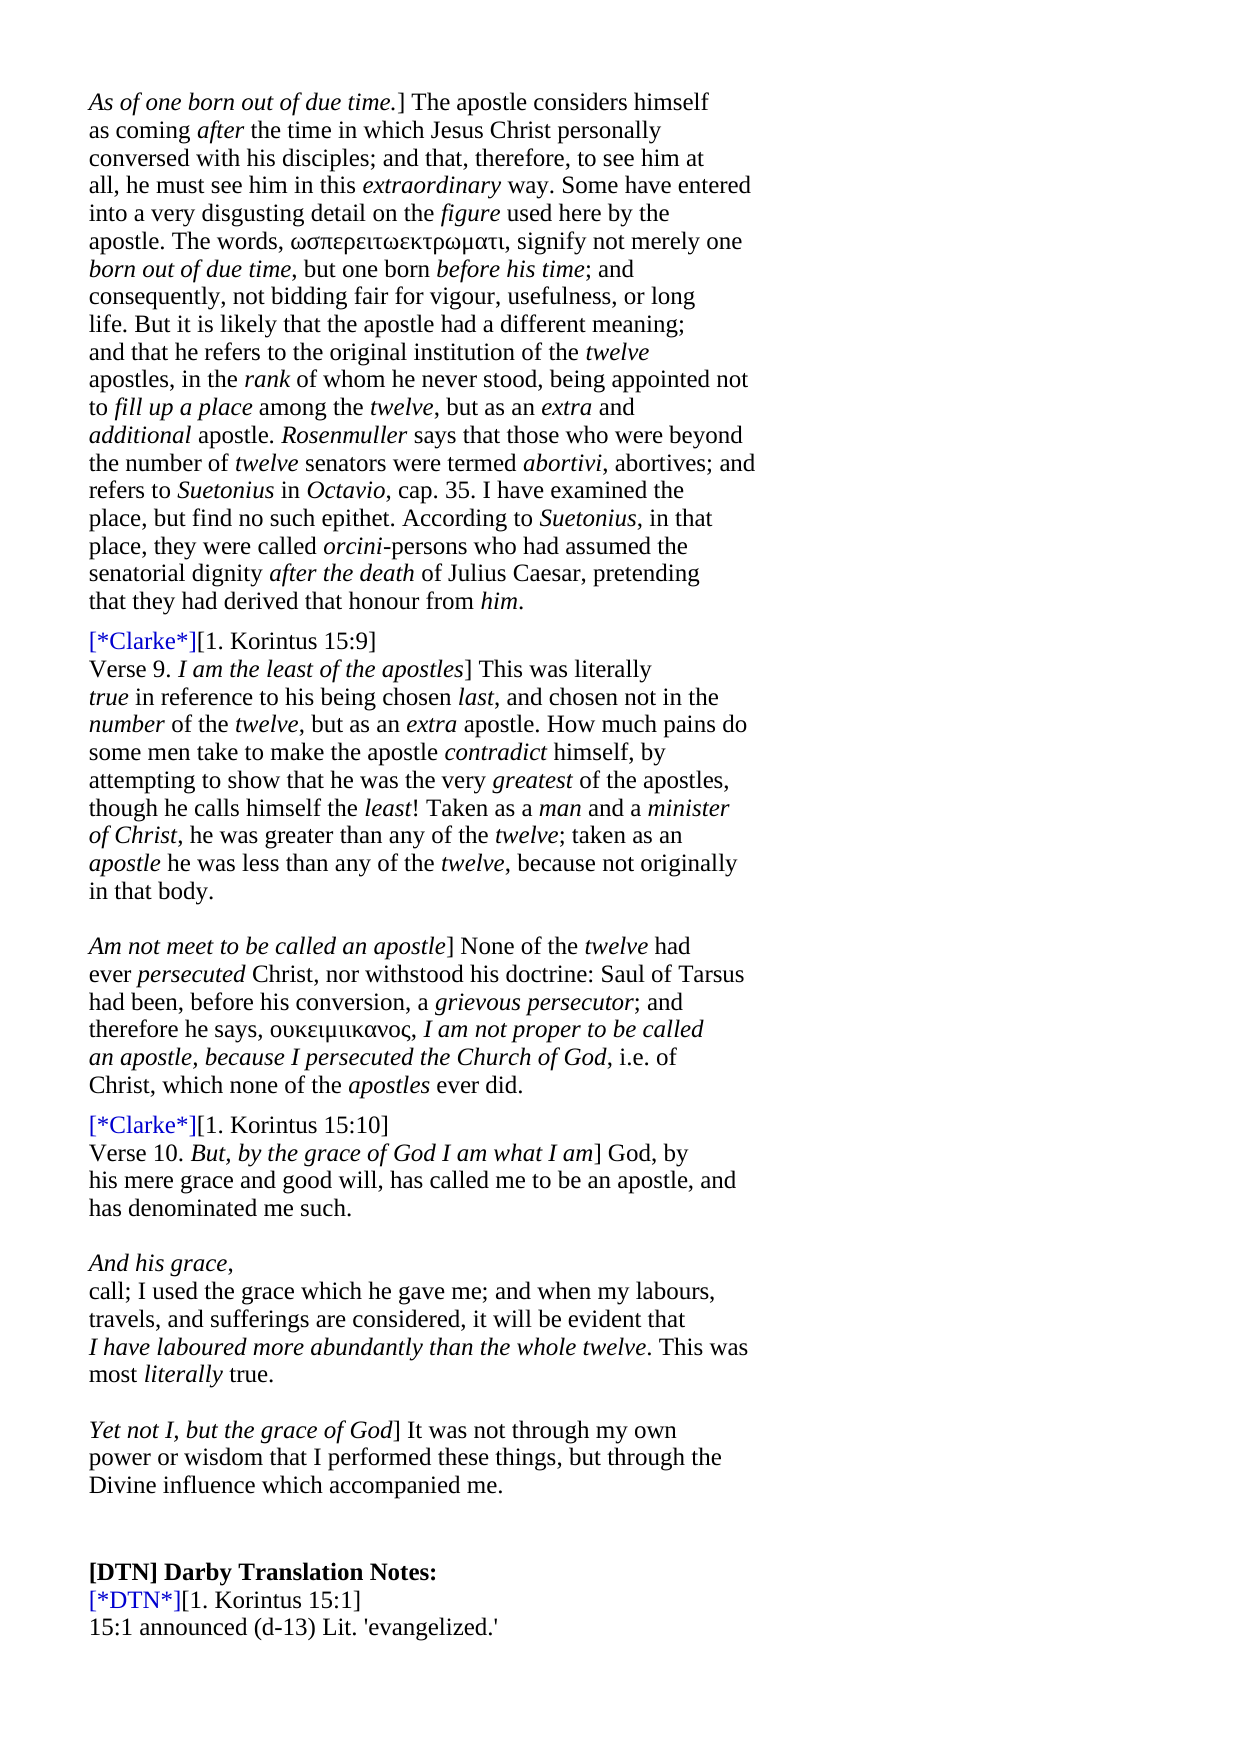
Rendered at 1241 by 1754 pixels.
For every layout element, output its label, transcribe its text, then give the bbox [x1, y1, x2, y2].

text [*Clarke*][1. Korintus 15:10] Verse 10. But, by the grace of God I am what I am] God, by his mere grace and good will, has called me to be an apostle, and has denominated me such. And his grace, call; I used the grace which he gave me; and when my labours, travels, and sufferings are considered, it will be evident that I have laboured more abundantly than the whole twelve. This was most literally true. Yet not I, but the grace of God] It was not through my own power or wisdom that I performed these things, but through the Divine influence which accompanied me. [88, 1111, 1152, 1499]
text [DTN] Darby Translation Notes: [88, 1558, 1152, 1586]
text [*DTN*][1. Korintus 15:1] 15:1 announced (d-13) Lit. 'evangelized.' [88, 1586, 1152, 1641]
text As of one born out of due time.] The apostle considers himself as coming after the time in which Jesus Christ personally conversed with his disciples; and that, therefore, to see him at all, he must see him in this extraordinary way. Some have entered into a very disgusting detail on the figure used here by the apostle. The words, ωσπερειτωεκτρωματι, signify not merely one born out of due time, but one born before his time; and consequently, not bidding fair for vigour, usefulness, or long life. But it is likely that the apostle had a different meaning; and that he refers to the original institution of the twelve apostles, in the rank of whom he never stood, being appointed not to fill up a place among the twelve, but as an extra and additional apostle. Rosenmuller says that those who were beyond the number of twelve senators were termed abortivi, abortives; and refers to Suetonius in Octavio, cap. 35. I have examined the place, but find no such epithet. According to Suetonius, in that place, they were called orcini-persons who had assumed the senatorial dignity after the death of Julius Caesar, pretending that they had derived that honour from him. [88, 88, 1152, 615]
text [*Clarke*][1. Korintus 15:9] Verse 9. I am the least of the apostles] This was literally true in reference to his being chosen last, and chosen not in the number of the twelve, but as an extra apostle. How much pains do some men take to make the apostle contradict himself, by attempting to show that he was the very greatest of the apostles, though he calls himself the least! Taken as a man and a minister of Christ, he was greater than any of the twelve; taken as an apostle he was less than any of the twelve, because not originally in that body. Am not meet to be called an apostle] None of the twelve had ever persecuted Christ, nor withstood his doctrine: Saul of Tarsus had been, before his conversion, a grievous persecutor; and therefore he says, ουκειμιικανος, I am not proper to be called an apostle, because I persecuted the Church of God, i.e. of Christ, which none of the apostles ever did. [88, 627, 1152, 1098]
